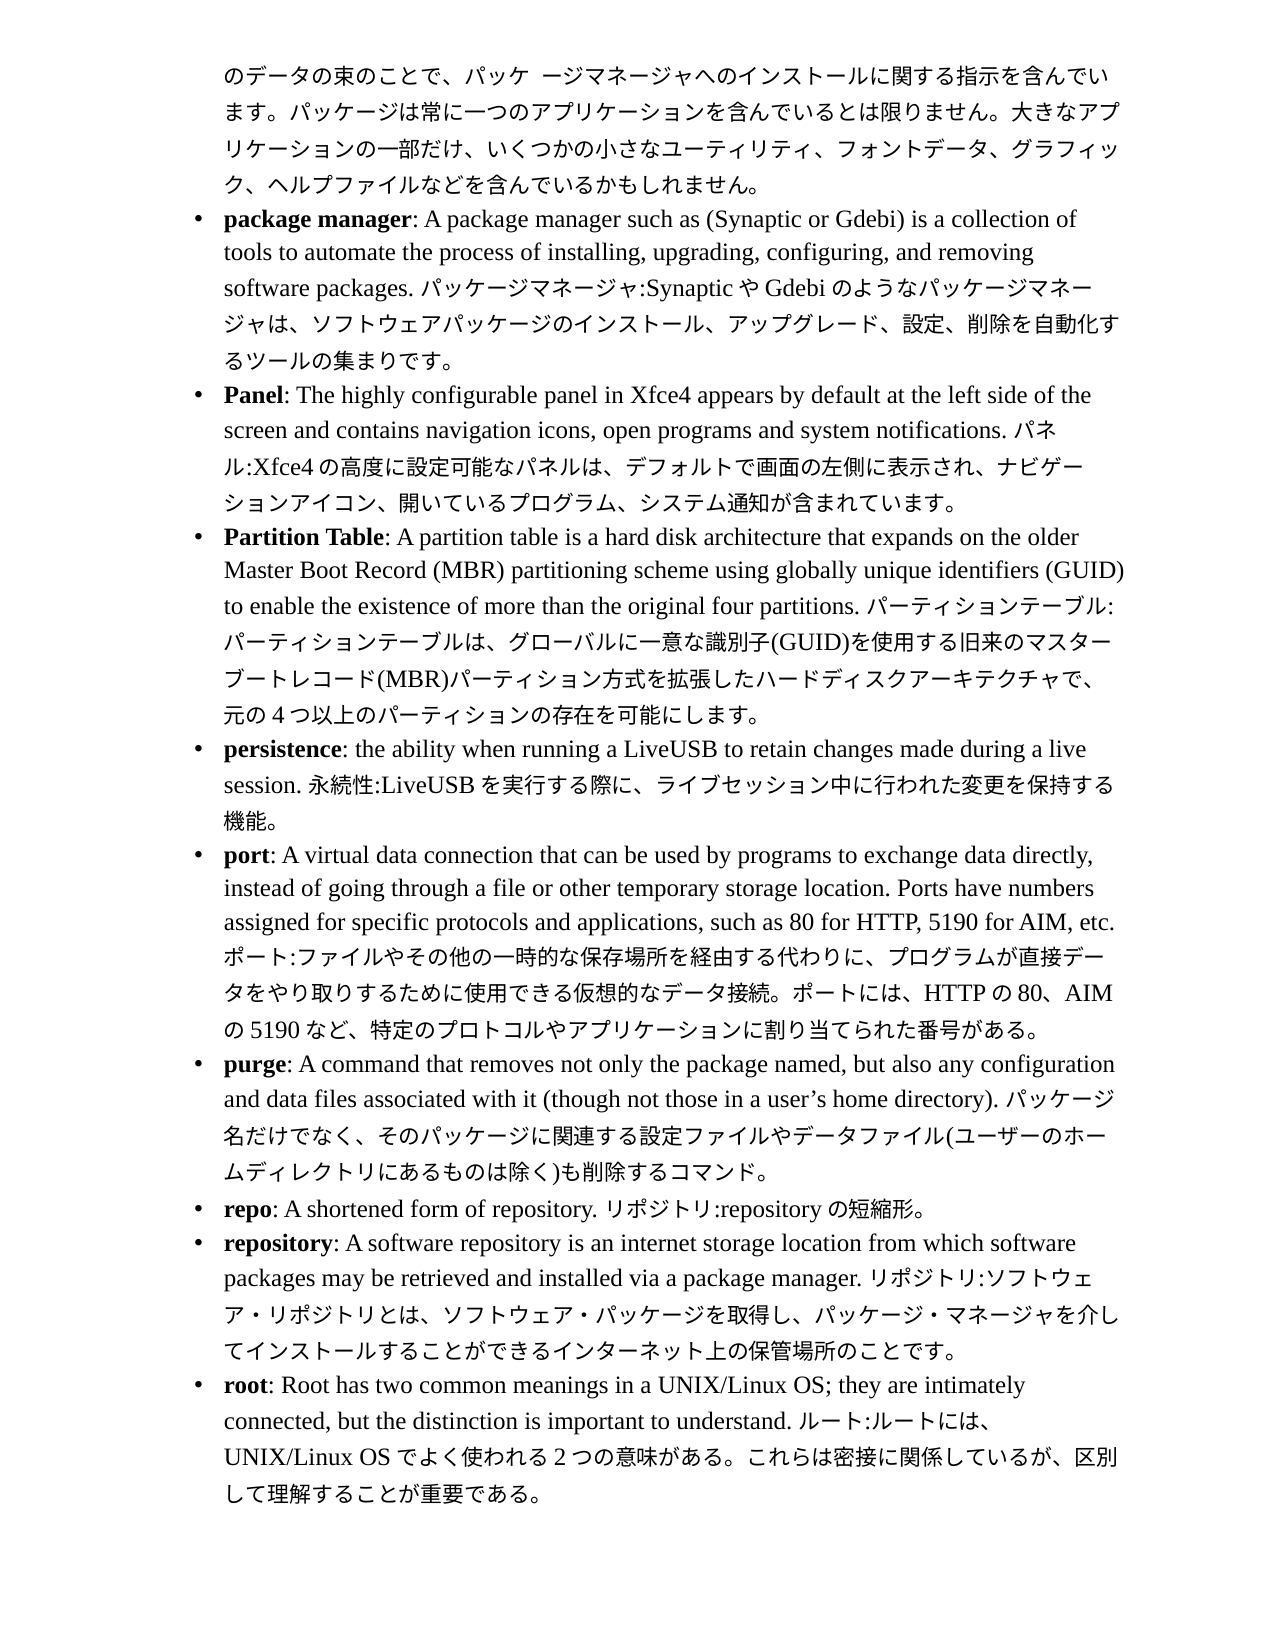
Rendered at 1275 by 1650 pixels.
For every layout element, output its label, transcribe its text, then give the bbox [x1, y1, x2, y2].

list root: Root has two common meanings in a UNIX/Linux OS; they are intimately connected, but the distinction is important to understand. ルート:ルートには、UNIX/Linux OSでよく使われる2つの意味がある。これらは密接に関係しているが、区別して理解することが重要である。 [194, 1370, 1125, 1508]
list purge: A command that removes not only the package named, but also any configuration and data files associated with it (though not those in a user’s home directory). パッケージ名だけでなく、そのパッケージに関連する設定ファイルやデータファイル(ユーザーのホームディレクトリにあるものは除く)も削除するコマンド。 [194, 1049, 1125, 1187]
list package manager: A package manager such as (Synaptic or Gdebi) is a collection of tools to automate the process of installing, upgrading, configuring, and removing software packages. パッケージマネージャ:SynapticやGdebiのようなパッケージマネージャは、ソフトウェアパッケージのインストール、アップグレード、設定、削除を自動化するツールの集まりです。 [194, 204, 1125, 375]
list Panel: The highly configurable panel in Xfce4 appears by default at the left side of the screen and contains navigation icons, open programs and system notifications. パネル:Xfce4の高度に設定可能なパネルは、デフォルトで画面の左側に表示され、ナビゲーションアイコン、開いているプログラム、システム通知が含まれています。 [194, 380, 1125, 518]
list port: A virtual data connection that can be used by programs to exchange data directly, instead of going through a file or other temporary storage location. Ports have numbers assigned for specific protocols and applications, such as 80 for HTTP, 5190 for AIM, etc. ポート:ファイルやその他の一時的な保存場所を経由する代わりに、プログラムが直接データをやり取りするために使用できる仮想的なデータ接続。ポートには、HTTPの80、AIMの5190など、特定のプロトコルやアプリケーションに割り当てられた番号がある。 [194, 841, 1125, 1044]
list repo: A shortened form of repository. リポジトリ:repositoryの短縮形。 [194, 1192, 1125, 1223]
list repository: A software repository is an internet storage location from which software packages may be retrieved and installed via a package manager. リポジトリ:ソフトウェア・リポジトリとは、ソフトウェア・パッケージを取得し、パッケージ・マネージャを介してインストールすることができるインターネット上の保管場所のことです。 [194, 1228, 1125, 1366]
list persistence: the ability when running a LiveUSB to retain changes made during a live session. 永続性:LiveUSBを実行する際に、ライブセッション中に行われた変更を保持する機能。 [194, 734, 1125, 836]
list のデータの束のことで、パッケ ージマネージャへのインストールに関する指示を含んでいます。パッケージは常に一つのアプリケーションを含んでいるとは限りません。大きなアプリケーションの一部だけ、いくつかの小さなユーティリティ、フォントデータ、グラフィック、ヘルプファイルなどを含んでいるかもしれません。 [194, 59, 1125, 200]
list Partition Table: A partition table is a hard disk architecture that expands on the older Master Boot Record (MBR) partitioning scheme using globally unique identifiers (GUID) to enable the existence of more than the original four partitions. パーティションテーブル:パーティションテーブルは、グローバルに一意な識別子(GUID)を使用する旧来のマスターブートレコード(MBR)パーティション方式を拡張したハードディスクアーキテクチャで、元の4つ以上のパーティションの存在を可能にします。 [194, 522, 1125, 730]
